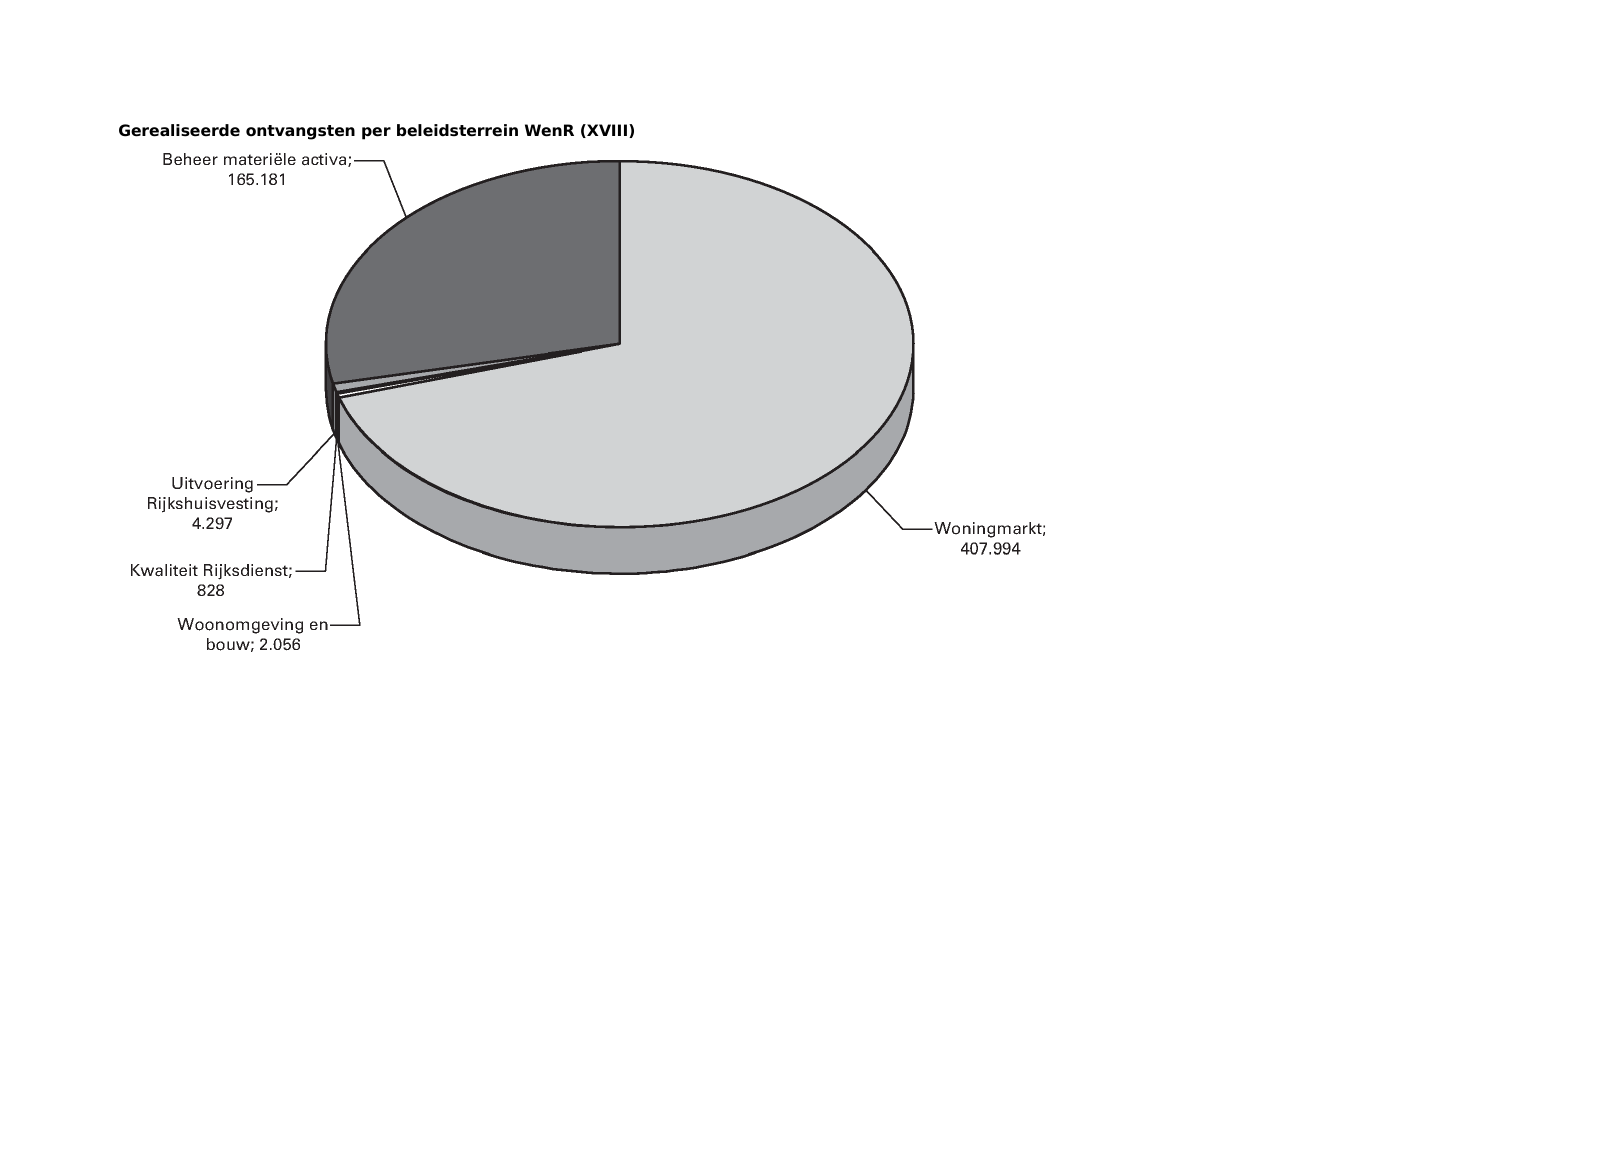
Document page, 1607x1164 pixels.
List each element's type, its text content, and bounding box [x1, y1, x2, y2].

picture [118, 151, 1046, 654]
text Gerealiseerde ontvangsten per beleidsterrein WenR (XVIII) [118, 122, 1045, 140]
